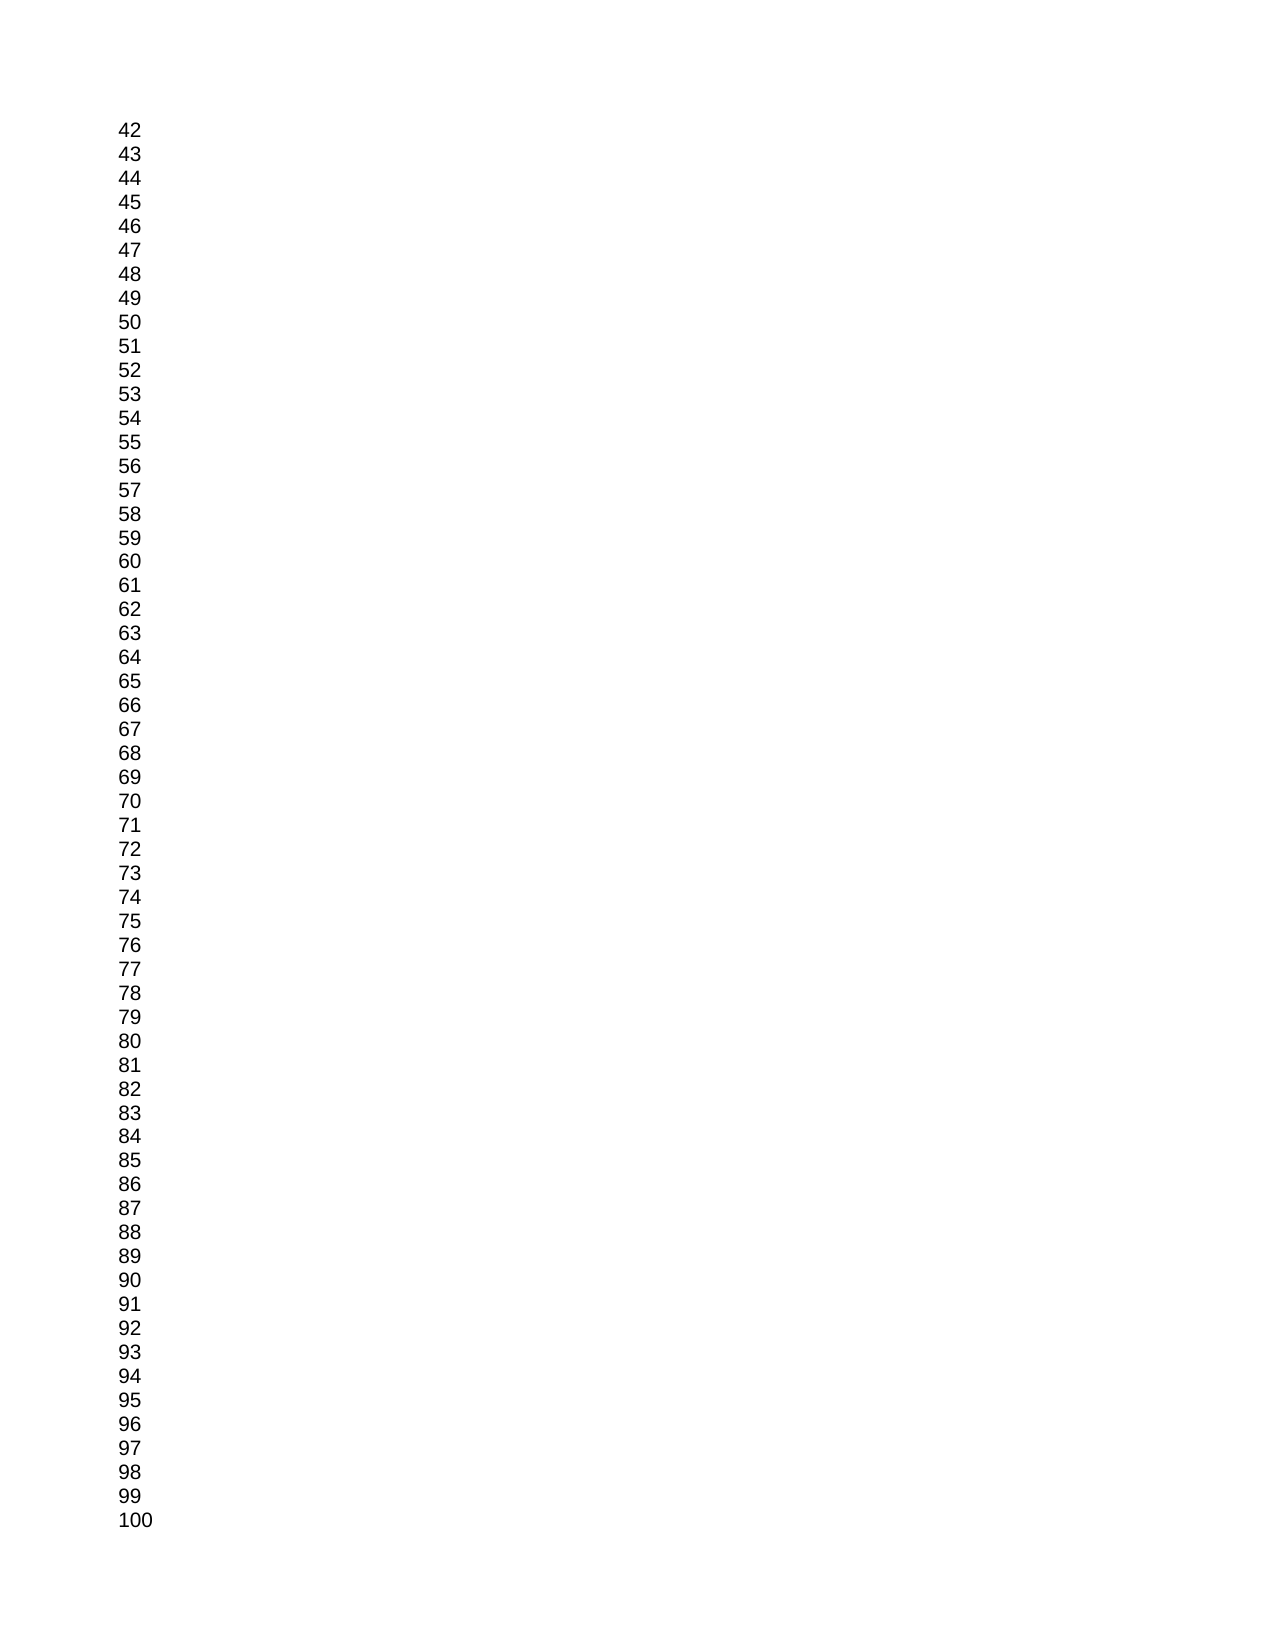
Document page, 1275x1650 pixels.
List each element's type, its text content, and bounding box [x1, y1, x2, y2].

text 43 [118, 142, 1157, 166]
text 45 [118, 190, 1157, 214]
text 72 [118, 837, 1157, 861]
text 50 [118, 310, 1157, 334]
text 57 [118, 477, 1157, 501]
text 60 [118, 549, 1157, 573]
text 87 [118, 1196, 1157, 1220]
text 88 [118, 1220, 1157, 1244]
text 75 [118, 909, 1157, 933]
text 62 [118, 597, 1157, 621]
text 53 [118, 382, 1157, 406]
text 94 [118, 1364, 1157, 1388]
text 66 [118, 693, 1157, 717]
text 55 [118, 429, 1157, 453]
text 100 [118, 1508, 1157, 1532]
text 95 [118, 1388, 1157, 1412]
text 90 [118, 1268, 1157, 1292]
text 91 [118, 1292, 1157, 1316]
text 59 [118, 525, 1157, 549]
text 99 [118, 1484, 1157, 1508]
text 74 [118, 885, 1157, 909]
text 69 [118, 765, 1157, 789]
text 76 [118, 933, 1157, 957]
text 79 [118, 1004, 1157, 1028]
text 52 [118, 358, 1157, 382]
text 48 [118, 262, 1157, 286]
text 93 [118, 1340, 1157, 1364]
text 65 [118, 669, 1157, 693]
text 78 [118, 981, 1157, 1004]
text 97 [118, 1436, 1157, 1460]
text 58 [118, 501, 1157, 525]
text 98 [118, 1460, 1157, 1484]
text 70 [118, 789, 1157, 813]
text 71 [118, 813, 1157, 837]
text 61 [118, 573, 1157, 597]
text 77 [118, 957, 1157, 981]
text 68 [118, 741, 1157, 765]
text 46 [118, 214, 1157, 238]
text 42 [118, 118, 1157, 142]
text 73 [118, 861, 1157, 885]
text 51 [118, 334, 1157, 358]
text 89 [118, 1244, 1157, 1268]
text 54 [118, 406, 1157, 429]
text 86 [118, 1172, 1157, 1196]
text 44 [118, 166, 1157, 190]
text 85 [118, 1148, 1157, 1172]
text 67 [118, 717, 1157, 741]
text 96 [118, 1412, 1157, 1436]
text 63 [118, 621, 1157, 645]
text 92 [118, 1316, 1157, 1340]
text 56 [118, 453, 1157, 477]
text 80 [118, 1028, 1157, 1052]
text 82 [118, 1076, 1157, 1100]
text 64 [118, 645, 1157, 669]
text 49 [118, 286, 1157, 310]
text 81 [118, 1052, 1157, 1076]
text 84 [118, 1124, 1157, 1148]
text 83 [118, 1100, 1157, 1124]
text 47 [118, 238, 1157, 262]
